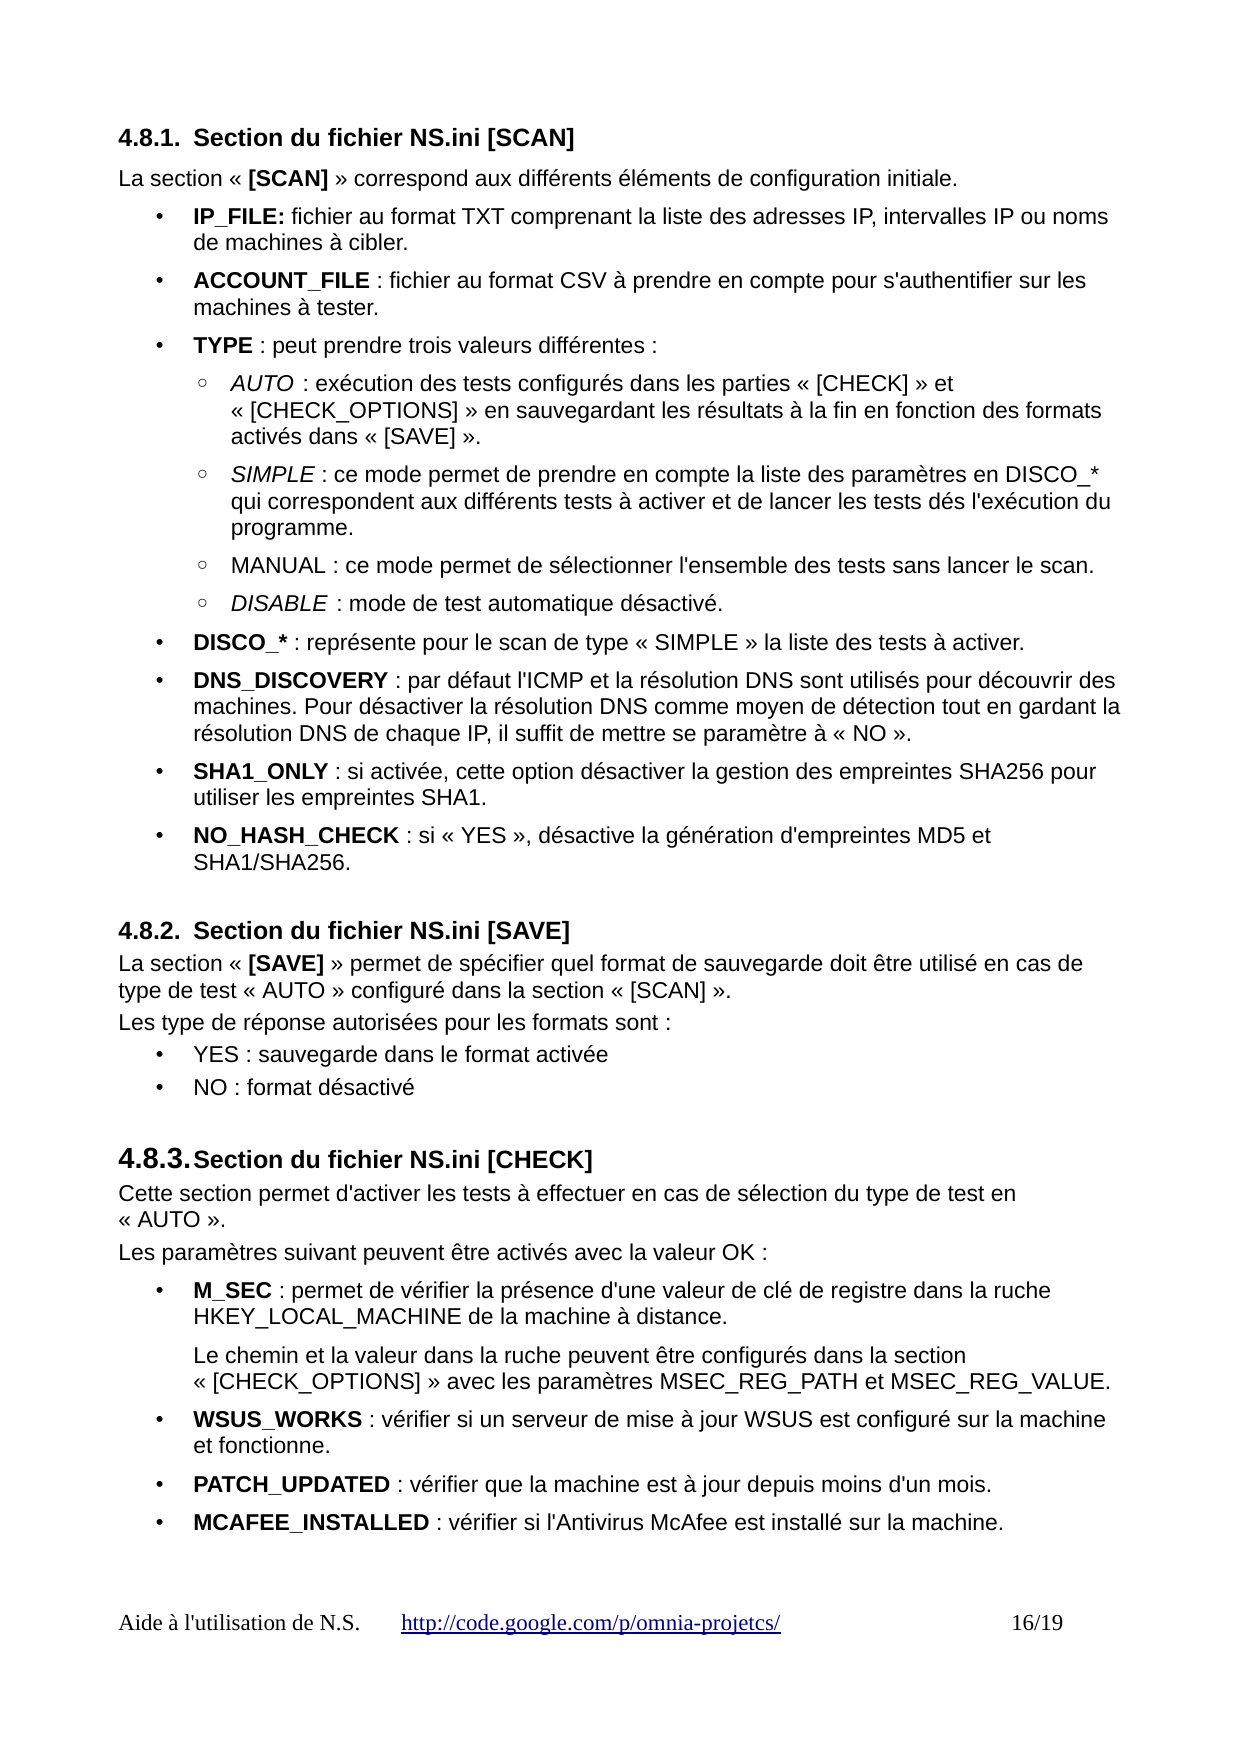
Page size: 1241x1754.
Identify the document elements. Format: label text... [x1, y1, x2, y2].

list DNS_DISCOVERY : par défaut l'ICMP et la résolution DNS sont utilisés pour découvrir des machines. Pour désactiver la résolution DNS comme moyen de détection tout en gardant la résolution DNS de chaque IP, il suffit de mettre se paramètre à « NO ». [156, 667, 1122, 746]
list M_SEC : permet de vérifier la présence d'une valeur de clé de registre dans la ruche HKEY_LOCAL_MACHINE de la machine à distance. [156, 1277, 1122, 1330]
list Le chemin et la valeur dans la ruche peuvent être configurés dans la section « [CHECK_OPTIONS] » avec les paramètres MSEC_REG_PATH et MSEC_REG_VALUE. [156, 1342, 1122, 1394]
text Cette section permet d'activer les tests à effectuer en cas de sélection du type de test en « AUTO ». [118, 1180, 1122, 1233]
list TYPE : peut prendre trois valeurs différentes : [156, 332, 1122, 358]
list WSUS_WORKS : vérifier si un serveur de mise à jour WSUS est configuré sur la machine et fonctionne. [156, 1406, 1122, 1459]
subtitle Section du fichier NS.ini [CHECK] [118, 1141, 1122, 1174]
list SHA1_ONLY : si activée, cette option désactiver la gestion des empreintes SHA256 pour utiliser les empreintes SHA1. [156, 758, 1122, 811]
subtitle Section du fichier NS.ini [SCAN] [118, 123, 1122, 152]
text Les paramètres suivant peuvent être activés avec la valeur OK : [118, 1239, 1122, 1265]
list MANUAL : ce mode permet de sélectionner l'ensemble des tests sans lancer le scan. [193, 552, 1122, 578]
list SIMPLE : ce mode permet de prendre en compte la liste des paramètres en DISCO_* qui correspondent aux différents tests à activer et de lancer les tests dés l'exécution du programme. [193, 461, 1122, 540]
list IP_FILE: fichier au format TXT comprenant la liste des adresses IP, intervalles IP ou noms de machines à cibler. [156, 203, 1122, 256]
text Les type de réponse autorisées pour les formats sont : [118, 1009, 1122, 1035]
text La section « [SAVE] » permet de spécifier quel format de sauvegarde doit être utilisé en cas de type de test « AUTO » configuré dans la section « [SCAN] ». [118, 950, 1122, 1003]
text La section « [SCAN] » correspond aux différents éléments de configuration initiale. [118, 165, 1122, 191]
list DISCO_* : représente pour le scan de type « SIMPLE » la liste des tests à activer. [156, 629, 1122, 655]
list PATCH_UPDATED : vérifier que la machine est à jour depuis moins d'un mois. [156, 1471, 1122, 1497]
list NO : format désactivé [156, 1074, 1122, 1100]
list AUTO : exécution des tests configurés dans les parties « [CHECK] » et « [CHECK_OPTIONS] » en sauvegardant les résultats à la fin en fonction des formats activés dans « [SAVE] ». [193, 370, 1122, 449]
list ACCOUNT_FILE : fichier au format CSV à prendre en compte pour s'authentifier sur les machines à tester. [156, 267, 1122, 320]
list YES : sauvegarde dans le format activée [156, 1041, 1122, 1068]
subtitle Section du fichier NS.ini [SAVE] [118, 916, 1122, 944]
list MCAFEE_INSTALLED : vérifier si l'Antivirus McAfee est installé sur la machine. [156, 1509, 1122, 1535]
list DISABLE : mode de test automatique désactivé. [193, 590, 1122, 617]
list NO_HASH_CHECK : si « YES », désactive la génération d'empreintes MD5 et SHA1/SHA256. [156, 822, 1122, 875]
